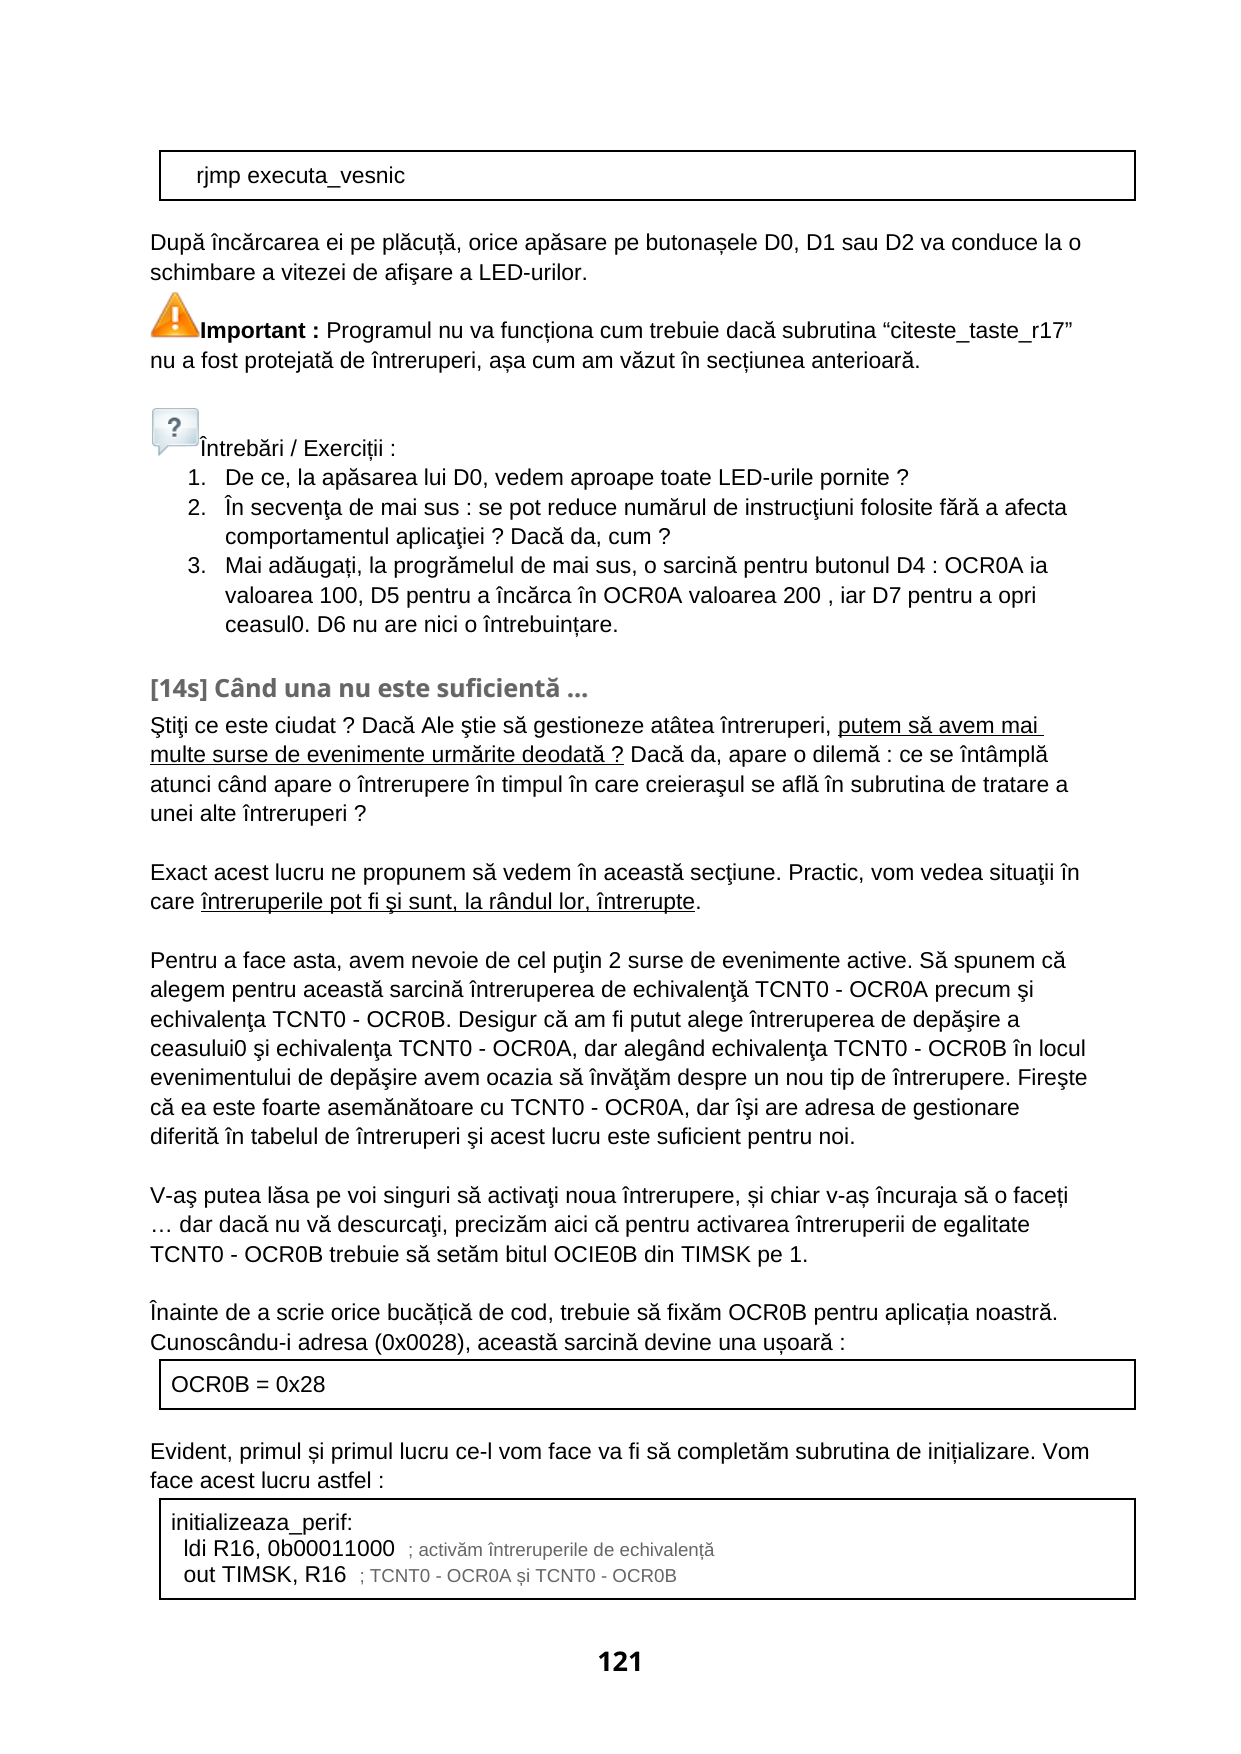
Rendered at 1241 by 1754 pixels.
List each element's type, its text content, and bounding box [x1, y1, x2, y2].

subtitle [14s] Când una nu este suficientă … [150, 670, 1091, 704]
text Ştiţi ce este ciudat ? Dacă Ale ştie să gestioneze atâtea întreruperi, putem să avem mai multe surse de evenimente urmărite deodată ? Dacă da, apare o dilemă : ce se întâmplă atunci când apare o întrerupere în timpul în care creieraşul se află în subrutina de tratare a unei alte întreruperi ? [150, 713, 1091, 826]
text Exact acest lucru ne propunem să vedem în această secţiune. Practic, vom vedea situaţii în care întreruperile pot fi şi sunt, la rândul lor, întrerupte. [150, 859, 1091, 914]
text După încărcarea ei pe plăcuță, orice apăsare pe butonașele D0, D1 sau D2 va conduce la o schimbare a vitezei de afişare a LED-urilor. [150, 230, 1091, 285]
picture [150, 406, 200, 457]
list De ce, la apăsarea lui D0, vedem aproape toate LED-urile pornite ? [187, 465, 1091, 490]
text Pentru a face asta, avem nevoie de cel puţin 2 surse de evenimente active. Să spunem că alegem pentru această sarcină întreruperea de echivalenţă TCNT0 - OCR0A precum şi echivalenţa TCNT0 - OCR0B. Desigur că am fi putut alege întreruperea de depăşire a ceasului0 şi echivalenţa TCNT0 - OCR0A, dar alegând echivalenţa TCNT0 - OCR0B în locul evenimentului de depăşire avem ocazia să învăţăm despre un nou tip de întrerupere. Fireşte că ea este foarte asemănătoare cu TCNT0 - OCR0A, dar îşi are adresa de gestionare diferită în tabelul de întreruperi şi acest lucru este suficient pentru noi. [150, 948, 1091, 1149]
table_header rjmp executa_vesnic [161, 152, 1134, 198]
text Evident, primul și primul lucru ce-l vom face va fi să completăm subrutina de inițializare. Vom face acest lucru astfel : [150, 1439, 1091, 1494]
table_header OCR0B = 0x28 [161, 1361, 1134, 1407]
picture [150, 288, 200, 339]
table_header initializeaza_perif: ldi R16, 0b00011000 ; activăm întreruperile de echivalență out TIMSK, R16 ; TCNT0 - OCR0A și TCNT0 - OCR0B [161, 1500, 1134, 1597]
text Important : Programul nu va funcționa cum trebuie dacă subrutina “citeste_taste_r17” nu a fost protejată de întreruperi, așa cum am văzut în secțiunea anterioară. [150, 314, 1091, 373]
text Înainte de a scrie orice bucățică de cod, trebuie să fixăm OCR0B pentru aplicația noastră. Cunoscându-i adresa (0x0028), această sarcină devine una ușoară : [150, 1300, 1091, 1355]
text Întrebări / Exerciții : [150, 432, 1091, 461]
list Mai adăugați, la progrămelul de mai sus, o sarcină pentru butonul D4 : OCR0A ia valoarea 100, D5 pentru a încărca în OCR0A valoarea 200 , iar D7 pentru a opri ceasul0. D6 nu are nici o întrebuințare. [187, 553, 1091, 637]
text V-aş putea lăsa pe voi singuri să activaţi noua întrerupere, și chiar v-aș încuraja să o faceți … dar dacă nu vă descurcaţi, precizăm aici că pentru activarea întreruperii de egalitate TCNT0 - OCR0B trebuie să setăm bitul OCIE0B din TIMSK pe 1. [150, 1183, 1091, 1267]
list În secvenţa de mai sus : se pot reduce numărul de instrucţiuni folosite fără a afecta comportamentul aplicaţiei ? Dacă da, cum ? [187, 494, 1091, 549]
